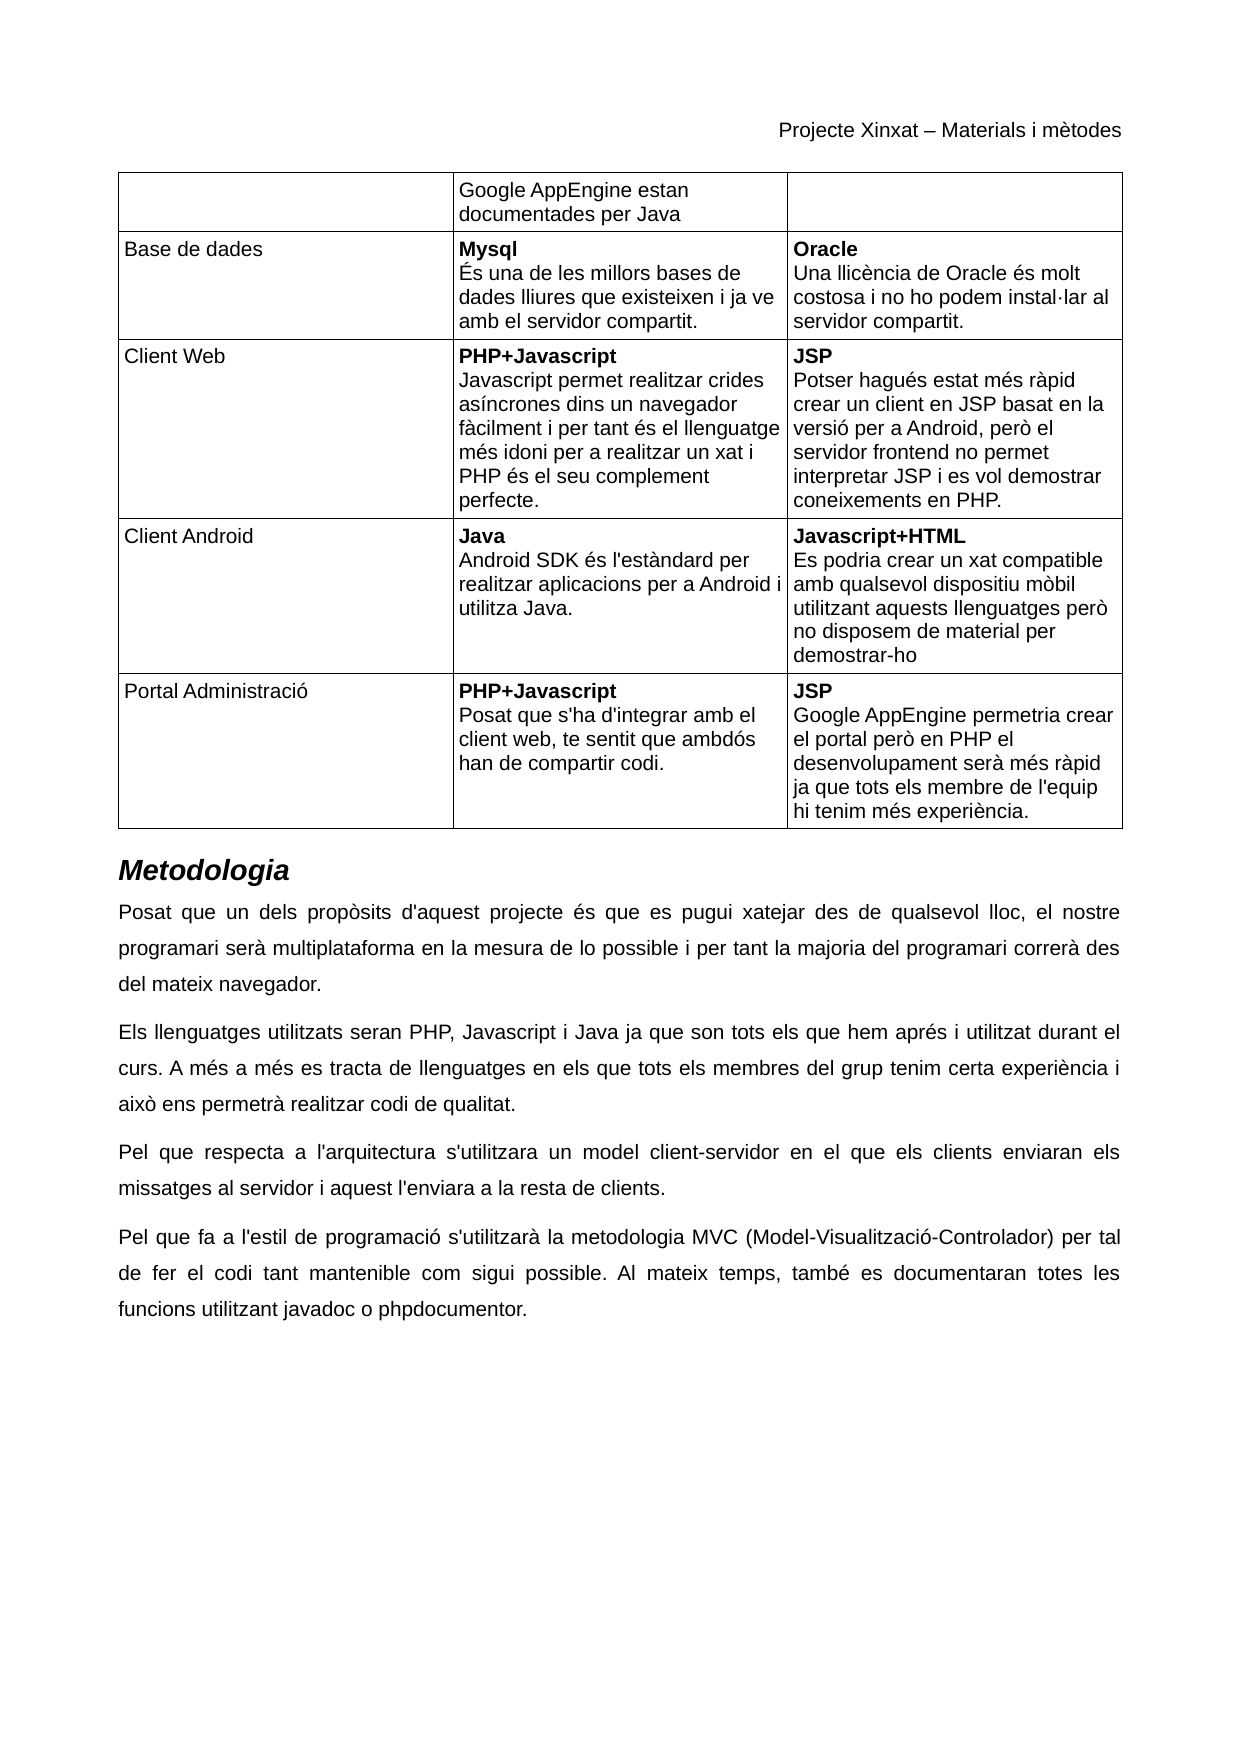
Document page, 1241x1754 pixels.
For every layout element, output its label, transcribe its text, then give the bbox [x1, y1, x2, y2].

table_cell [788, 173, 1122, 231]
table_cell Javascript+HTML Es podria crear un xat compatible amb qualsevol dispositiu mòbil utilitzant aquests llenguatges però no disposem de material per demostrar-ho [788, 519, 1122, 673]
table_cell Client Android [119, 519, 453, 673]
table_cell Mysql És una de les millors bases de dades lliures que existeixen i ja ve amb el servidor compartit. [454, 232, 787, 338]
table_cell Base de dades [119, 232, 453, 338]
table_cell Portal Administració [119, 674, 453, 828]
table_cell Java Android SDK és l'estàndard per realitzar aplicacions per a Android i utilitza Java. [454, 519, 787, 673]
table_cell Oracle Una llicència de Oracle és molt costosa i no ho podem instal·lar al servidor compartit. [788, 232, 1122, 338]
table_cell JSP Google AppEngine permetria crear el portal però en PHP el desenvolupament serà més ràpid ja que tots els membre de l'equip hi tenim més experiència. [788, 674, 1122, 828]
table_cell Google AppEngine estan documentades per Java [454, 173, 787, 231]
subtitle Metodologia [118, 853, 1122, 887]
table_cell JSP Potser hagués estat més ràpid crear un client en JSP basat en la versió per a Android, però el servidor frontend no permet interpretar JSP i es vol demostrar coneixements en PHP. [788, 340, 1122, 518]
table_cell Client Web [119, 340, 453, 518]
text Pel que respecta a l'arquitectura s'utilitzara un model client-servidor en el que els clients enviaran els missatges al servidor i aquest l'enviara a la resta de clients. [118, 1140, 1122, 1200]
table_cell PHP+Javascript Posat que s'ha d'integrar amb el client web, te sentit que ambdós han de compartir codi. [454, 674, 787, 828]
table_cell PHP+Javascript Javascript permet realitzar crides asíncrones dins un navegador fàcilment i per tant és el llenguatge més idoni per a realitzar un xat i PHP és el seu complement perfecte. [454, 340, 787, 518]
table_cell [119, 173, 453, 231]
text Posat que un dels propòsits d'aquest projecte és que es pugui xatejar des de qualsevol lloc, el nostre programari serà multiplataforma en la mesura de lo possible i per tant la majoria del programari correrà des del mateix navegador. [118, 899, 1122, 995]
text Pel que fa a l'estil de programació s'utilitzarà la metodologia MVC (Model-Visualització-Controlador) per tal de fer el codi tant mantenible com sigui possible. Al mateix temps, també es documentaran totes les funcions utilitzant javadoc o phpdocumentor. [118, 1224, 1122, 1320]
text Els llenguatges utilitzats seran PHP, Javascript i Java ja que son tots els que hem aprés i utilitzat durant el curs. A més a més es tracta de llenguatges en els que tots els membres del grup tenim certa experiència i això ens permetrà realitzar codi de qualitat. [118, 1020, 1122, 1116]
